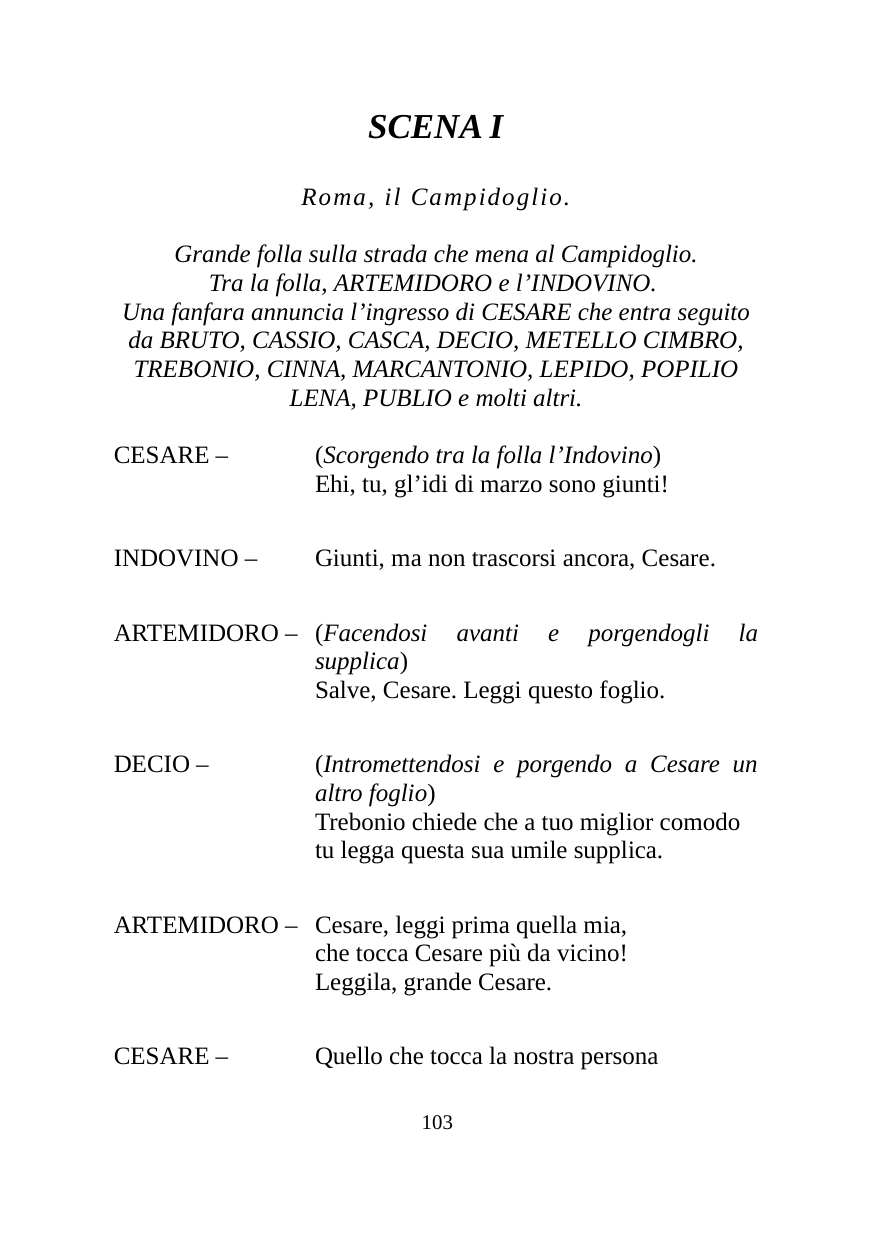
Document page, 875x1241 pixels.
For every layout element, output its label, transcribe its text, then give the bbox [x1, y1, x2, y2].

table_cell CESARE – [106, 1041, 307, 1070]
subtitle SCENA I [106, 106, 768, 146]
text Grande folla sulla strada che mena al Campidoglio. [106, 239, 768, 268]
text Tra la folla, Artemidoro e l’INDOVINO. Una fanfara annuncia l’ingresso di CESARE che entra seguito da BRUTO, CASSIO, CASCA, DECIO, METELLO CIMBRO, TREBONIO, CINNA, MARCANTONIO, LEPIDO, POPILIO LENA, PUBLIO e molti altri. [106, 268, 768, 412]
table_cell ARTEMIDORO – [106, 910, 307, 1041]
table_cell INDOVINO – [106, 544, 307, 618]
text Roma, il Campidoglio. [106, 182, 768, 211]
table_cell (Facendosi avanti e porgendogli la supplica) Salve, Cesare. Leggi questo foglio. [308, 618, 768, 749]
table_cell Giunti, ma non trascorsi ancora, Cesare. [308, 544, 768, 618]
table_cell Cesare, leggi prima quella mia, che tocca Cesare più da vicino! Leggila, grande Cesare. [308, 910, 768, 1041]
table_header CESARE – [106, 441, 307, 543]
table_cell ARTEMIDORO – [106, 618, 307, 749]
table_cell (Intromettendosi e porgendo a Cesare un altro foglio) Trebonio chiede che a tuo miglior comodo tu legga questa sua umile supplica. [308, 749, 768, 910]
table_cell DECIO – [106, 749, 307, 910]
table_cell Quello che tocca la nostra persona [308, 1041, 768, 1070]
table_header (Scorgendo tra la folla l’Indovino) Ehi, tu, gl’idi di marzo sono giunti! [308, 441, 768, 543]
